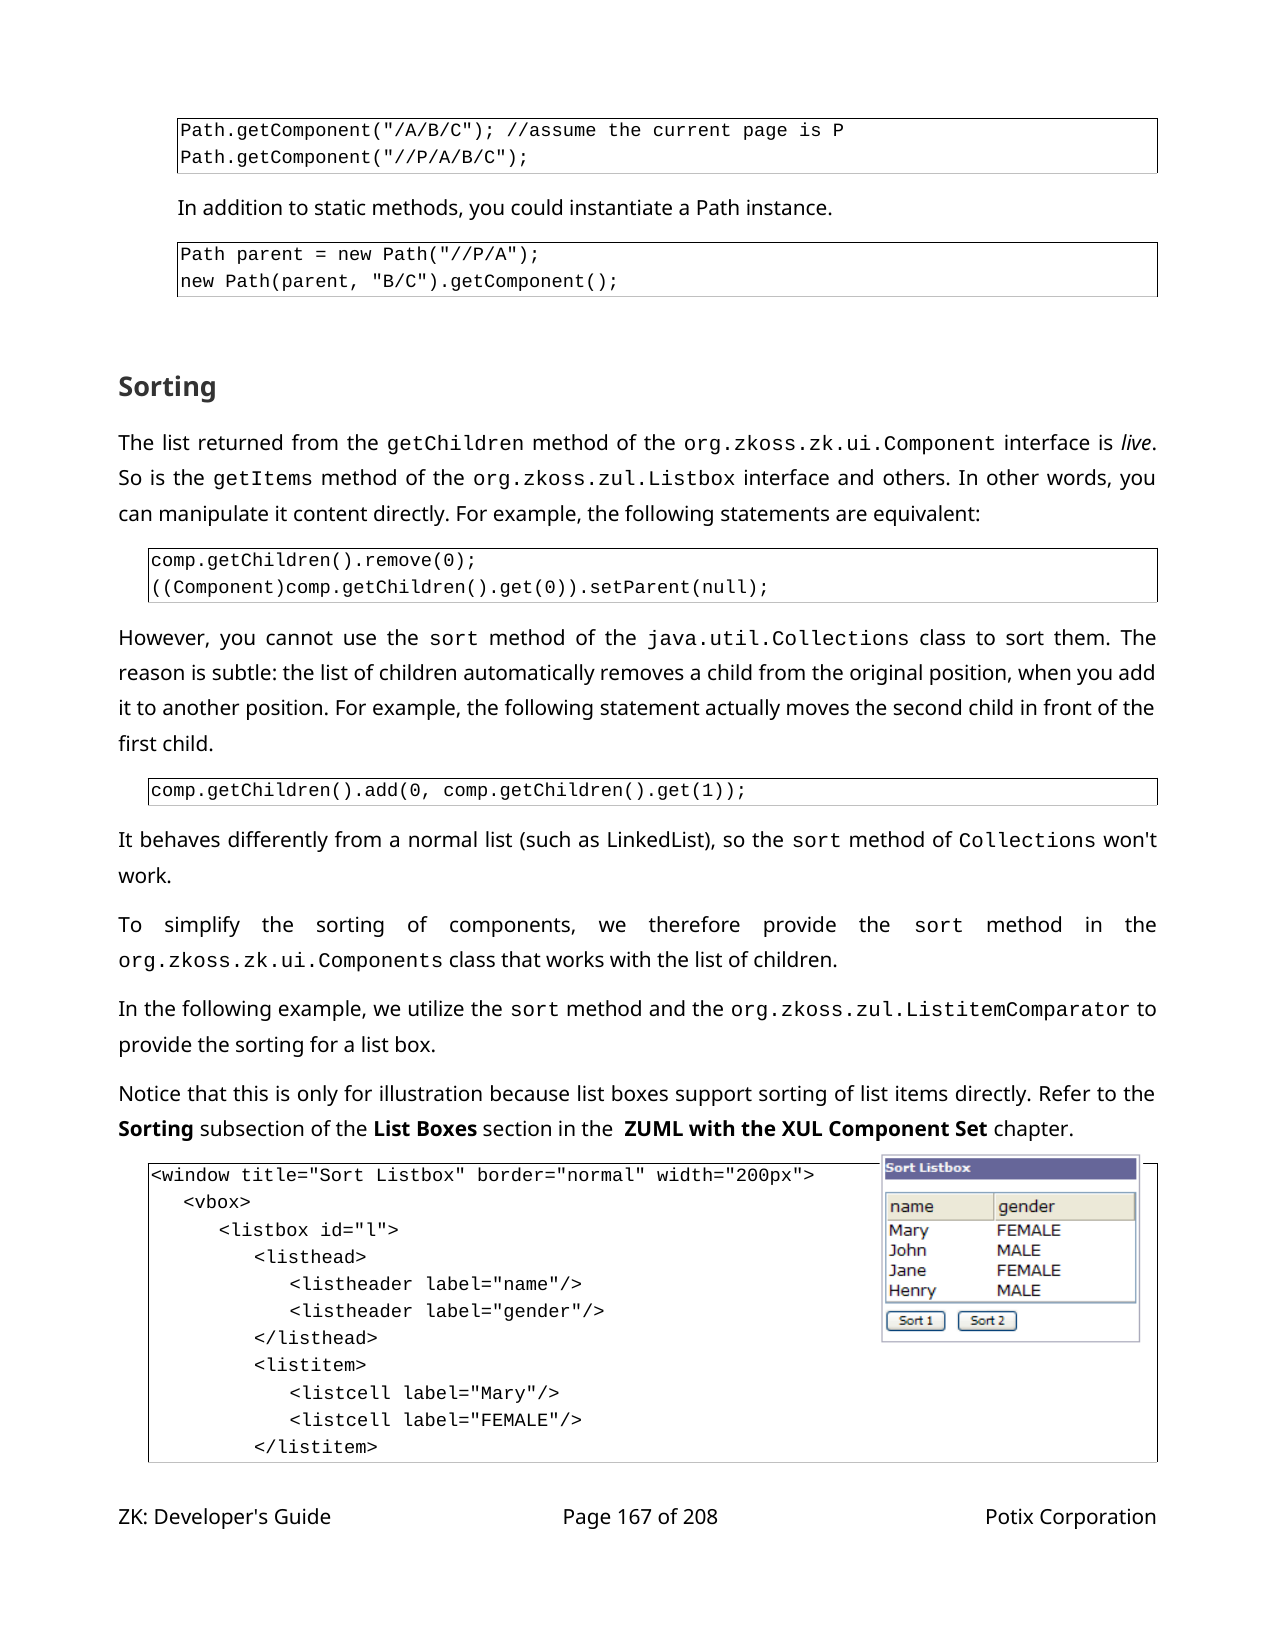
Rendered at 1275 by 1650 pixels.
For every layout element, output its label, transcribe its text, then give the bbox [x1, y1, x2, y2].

text <vbox> [149, 1190, 879, 1214]
text In the following example, we utilize the sort method and the org.zkoss.zul.ListitemComparator to provide the sorting for a list box. [118, 994, 1157, 1058]
text <listhead> [149, 1244, 879, 1269]
text Path parent = new Path("//P/A"); [178, 243, 1157, 266]
text comp.getChildren().add(0, comp.getChildren().get(1)); [149, 779, 1157, 805]
text The list returned from the getChildren method of the org.zkoss.zk.ui.Component interface is live. So is the getItems method of the org.zkoss.zul.Listbox interface and others. In other words, you can manipulate it content directly. For example, the following statements are equivalent: [118, 428, 1157, 527]
text [1144, 1217, 1157, 1242]
text Path.getComponent("//P/A/B/C"); [178, 145, 1157, 173]
text However, you cannot use the sort method of the java.util.Collections class to sort them. The reason is subtle: the list of children automatically removes a child from the original position, when you add it to another position. For example, the following statement actually moves the second child in front of the first child. [118, 623, 1157, 757]
text In addition to static methods, you could instantiate a Path instance. [177, 193, 1157, 221]
text ((Component)comp.getChildren().get(0)).setParent(null); [149, 575, 1157, 602]
text <listheader label="name"/> [149, 1272, 879, 1296]
text <window title="Sort Listbox" border="normal" width="200px"> [149, 1164, 879, 1187]
text comp.getChildren().remove(0); [149, 549, 1157, 572]
text <listbox id="l"> [149, 1217, 879, 1242]
text [1144, 1190, 1157, 1214]
text <listheader label="gender"/> [149, 1299, 879, 1323]
text To simplify the sorting of components, we therefore provide the sort method in the org.zkoss.zk.ui.Components class that works with the list of children. [118, 910, 1157, 974]
text [1144, 1244, 1157, 1269]
text </listhead> [149, 1326, 1157, 1350]
text <listcell label="FEMALE"/> [149, 1408, 1157, 1432]
text Notice that this is only for illustration because list boxes support sorting of list items directly. Refer to the Sorting subsection of the List Boxes section in the ZUML with the XUL Component Set chapter. [118, 1079, 1157, 1142]
picture [879, 1152, 1144, 1345]
subtitle Sorting [118, 367, 1157, 404]
text Path.getComponent("/A/B/C"); //assume the current page is P [178, 119, 1157, 142]
text <listcell label="Mary"/> [149, 1381, 1157, 1405]
text </listitem> [149, 1435, 1157, 1462]
text It behaves differently from a normal list (such as LinkedList), so the sort method of Collections won't work. [118, 826, 1157, 889]
text new Path(parent, "B/C").getComponent(); [178, 269, 1157, 296]
text <listitem> [149, 1353, 1157, 1378]
